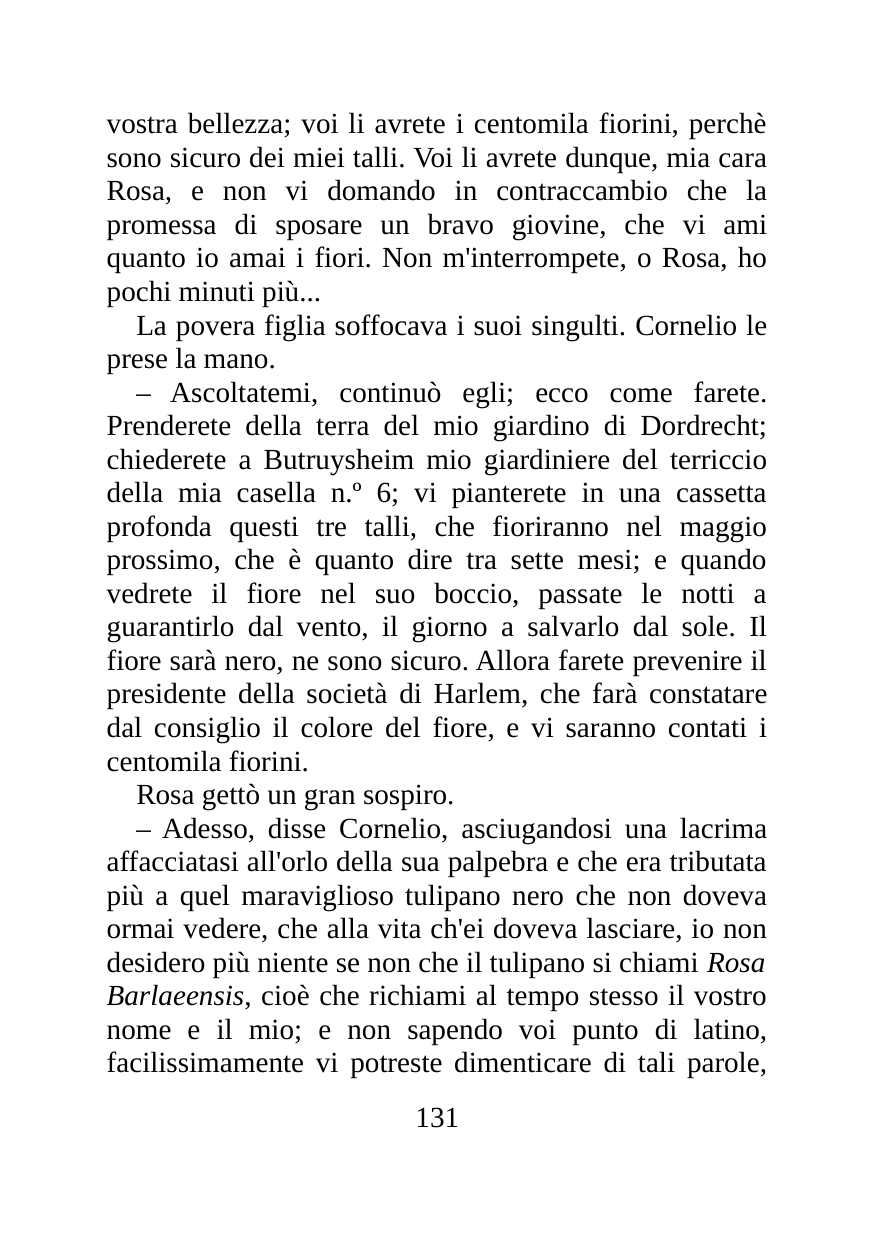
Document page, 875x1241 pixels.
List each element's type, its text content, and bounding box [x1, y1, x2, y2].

text ‒ Adesso, disse Cornelio, asciugandosi una lacrima affacciatasi all'orlo della sua palpebra e che era tributata più a quel maraviglioso tulipano nero che non doveva ormai vedere, che alla vita ch'ei doveva lasciare, io non desidero più niente se non che il tulipano si chiami Rosa Barlaeensis, cioè che richiami al tempo stesso il vostro nome e il mio; e non sapendo voi punto di latino, facilissimamente vi potreste dimenticare di tali parole, [106, 811, 768, 1079]
text ‒ Ascoltatemi, continuò egli; ecco come farete. Prenderete della terra del mio giardino di Dordrecht; chiederete a Butruysheim mio giardiniere del terriccio della mia casella n.º 6; vi pianterete in una cassetta profonda questi tre talli, che fioriranno nel maggio prossimo, che è quanto dire tra sette mesi; e quando vedrete il fiore nel suo boccio, passate le notti a guarantirlo dal vento, il giorno a salvarlo dal sole. Il fiore sarà nero, ne sono sicuro. Allora farete prevenire il presidente della società di Harlem, che farà constatare dal consiglio il colore del fiore, e vi saranno contati i centomila fiorini. [106, 375, 768, 777]
text La povera figlia soffocava i suoi singulti. Cornelio le prese la mano. [106, 308, 768, 375]
text vostra bellezza; voi li avrete i centomila fiorini, perchè sono sicuro dei miei talli. Voi li avrete dunque, mia cara Rosa, e non vi domando in contraccambio che la promessa di sposare un bravo giovine, che vi ami quanto io amai i fiori. Non m'interrompete, o Rosa, ho pochi minuti più... [106, 106, 768, 308]
text Rosa gettò un gran sospiro. [106, 777, 768, 811]
